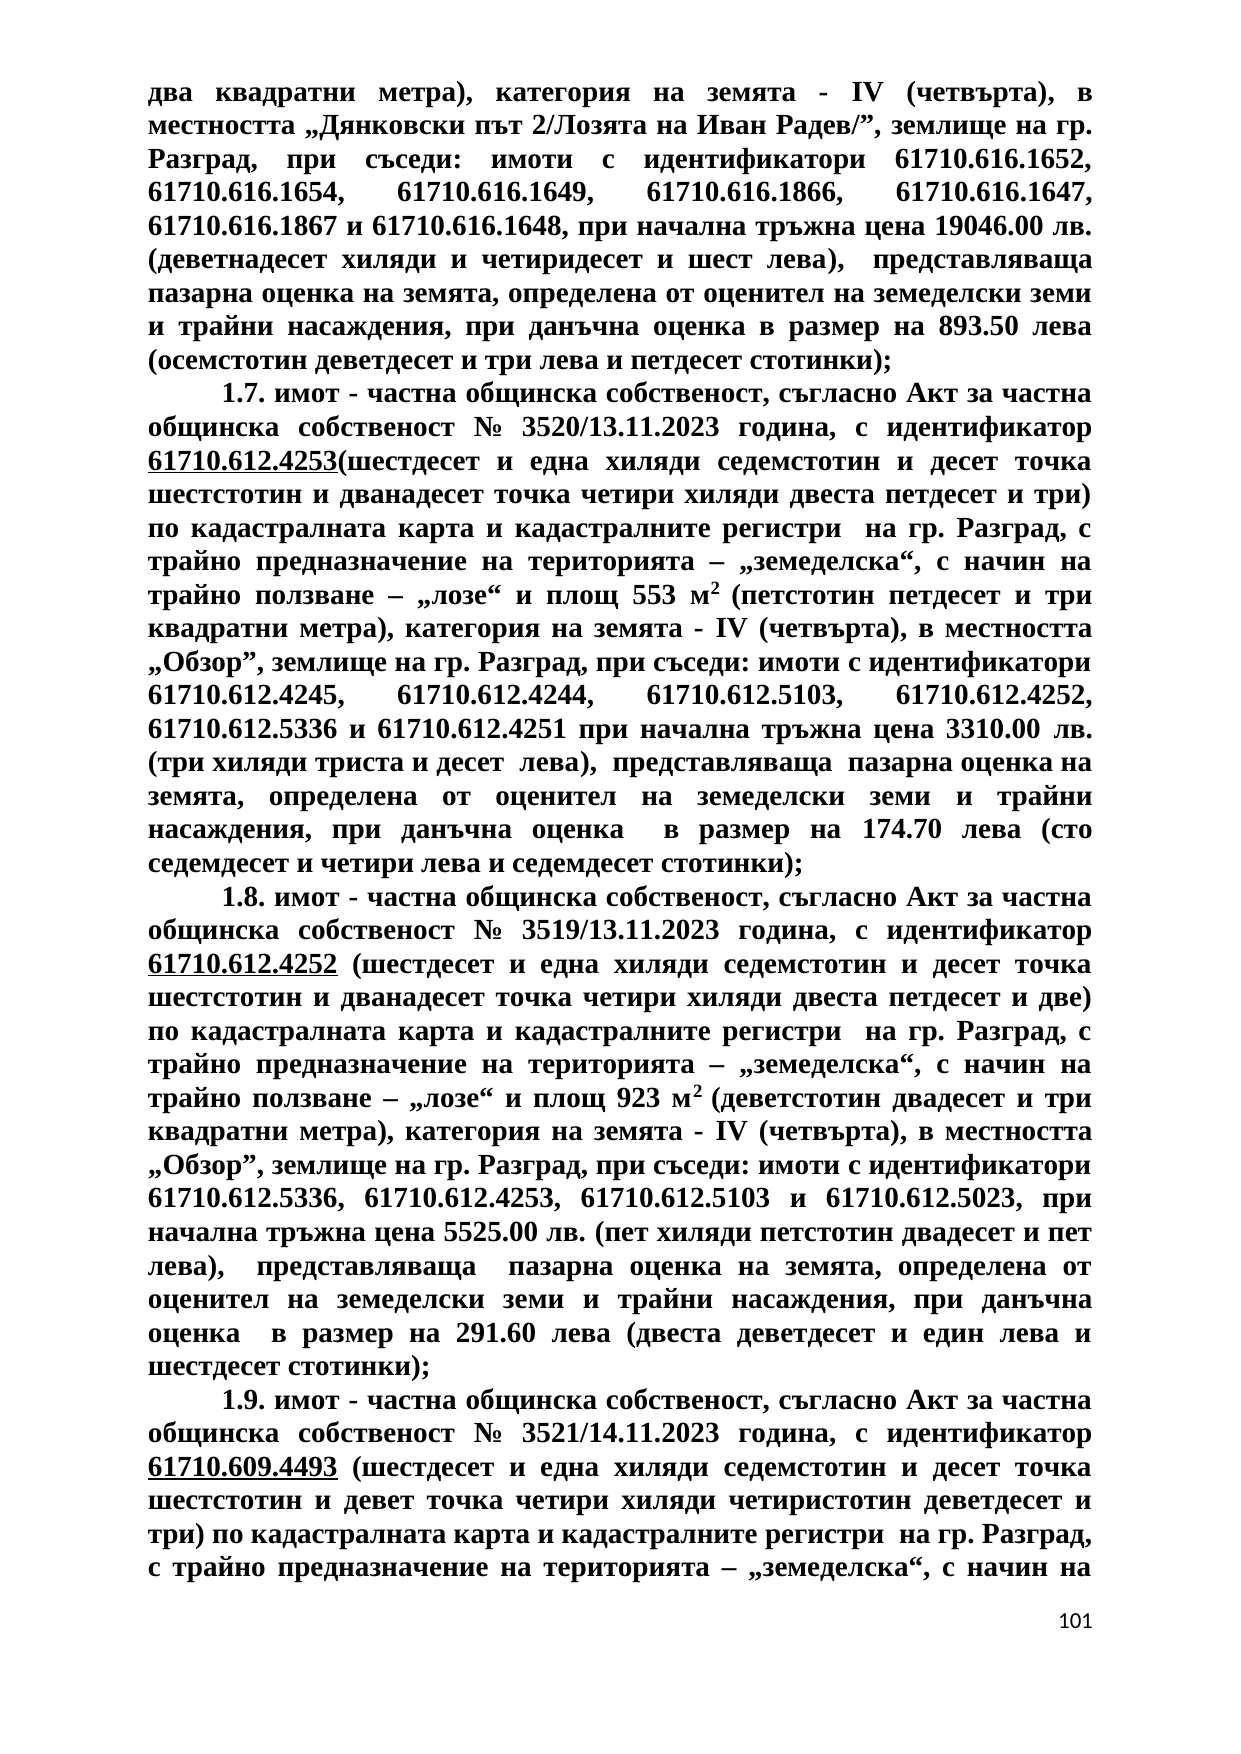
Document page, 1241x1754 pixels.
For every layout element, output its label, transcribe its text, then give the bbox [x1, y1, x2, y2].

text 1.9. имот - частна общинска собственост, съгласно Акт за частна общинска собственост № 3521/14.11.2023 година, с идентификатор 61710.609.4493 (шестдесет и една хиляди седемстотин и десет точка шестстотин и девет точка четири хиляди четиристотин деветдесет и три) по кадастралната карта и кадастралните регистри на гр. Разград, с трайно предназначение на територията – „земеделска“, с начин на [148, 1382, 1093, 1583]
text два квадратни метра), категория на земята - IV (четвърта), в местността „Дянковски път 2/Лозята на Иван Радев/”, землище на гр. Разград, при съседи: имоти с идентификатори 61710.616.1652, 61710.616.1654, 61710.616.1649, 61710.616.1866, 61710.616.1647, 61710.616.1867 и 61710.616.1648, при начална тръжна цена 19046.00 лв. (деветнадесет хиляди и четиридесет и шест лева), представляваща пазарна оценка на земята, определена от оценител на земеделски земи и трайни насаждения, при данъчна оценка в размер на 893.50 лева (осемстотин деветдесет и три лева и петдесет стотинки); [148, 74, 1093, 376]
text 1.7. имот - частна общинска собственост, съгласно Акт за частна общинска собственост № 3520/13.11.2023 година, с идентификатор 61710.612.4253(шестдесет и една хиляди седемстотин и десет точка шестстотин и дванадесет точка четири хиляди двеста петдесет и три) по кадастралната карта и кадастралните регистри на гр. Разград, с трайно предназначение на територията – „земеделска“, с начин на трайно ползване – „лозе“ и площ 553 м2 (петстотин петдесет и три квадратни метра), категория на земята - IV (четвърта), в местността „Обзор”, землище на гр. Разград, при съседи: имоти с идентификатори 61710.612.4245, 61710.612.4244, 61710.612.5103, 61710.612.4252, 61710.612.5336 и 61710.612.4251 при начална тръжна цена 3310.00 лв. (три хиляди триста и десет лева), представляваща пазарна оценка на земята, определена от оценител на земеделски земи и трайни насаждения, при данъчна оценка в размер на 174.70 лева (сто седемдесет и четири лева и седемдесет стотинки); [148, 376, 1093, 879]
text 1.8. имот - частна общинска собственост, съгласно Акт за частна общинска собственост № 3519/13.11.2023 година, с идентификатор 61710.612.4252 (шестдесет и една хиляди седемстотин и десет точка шестстотин и дванадесет точка четири хиляди двеста петдесет и две) по кадастралната карта и кадастралните регистри на гр. Разград, с трайно предназначение на територията – „земеделска“, с начин на трайно ползване – „лозе“ и площ 923 м2 (деветстотин двадесет и три квадратни метра), категория на земята - IV (четвърта), в местността „Обзор”, землище на гр. Разград, при съседи: имоти с идентификатори 61710.612.5336, 61710.612.4253, 61710.612.5103 и 61710.612.5023, при начална тръжна цена 5525.00 лв. (пет хиляди петстотин двадесет и пет лева), представляваща пазарна оценка на земята, определена от оценител на земеделски земи и трайни насаждения, при данъчна оценка в размер на 291.60 лева (двеста деветдесет и един лева и шестдесет стотинки); [148, 879, 1093, 1382]
